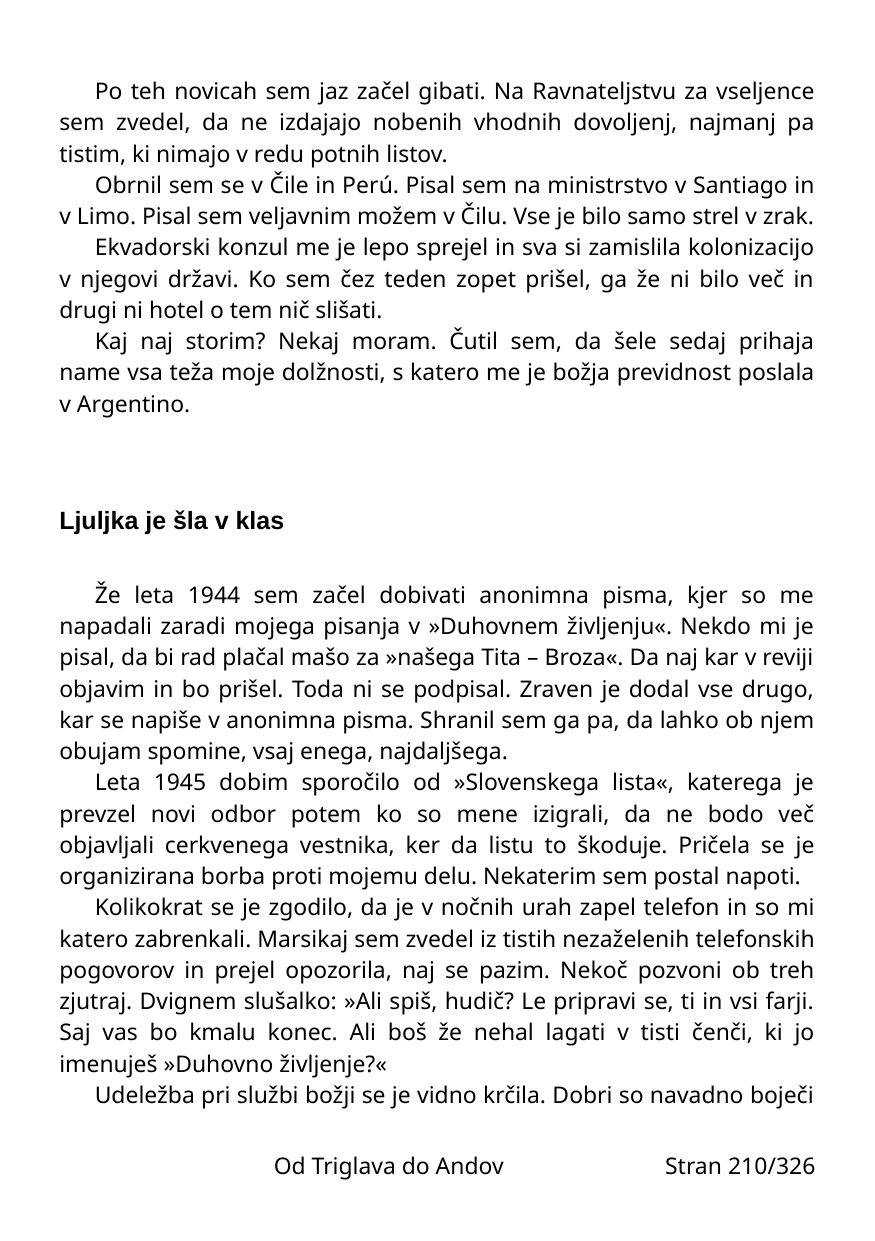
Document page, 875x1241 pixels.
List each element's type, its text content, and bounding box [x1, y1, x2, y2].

text Kolikokrat se je zgodilo, da je v nočnih urah zapel telefon in so mi katero zabrenkali. Marsikaj sem zvedel iz tistih nezaželenih telefonskih pogovorov in prejel opozorila, naj se pazim. Nekoč pozvoni ob treh zjutraj. Dvignem slušalko: »Ali spiš, hudič? Le pripravi se, ti in vsi farji. Saj vas bo kmalu konec. Ali boš že nehal lagati v tisti čenči, ki jo imenuješ »Duhovno življenje?« [59, 891, 815, 1079]
text Obrnil sem se v Čile in Perú. Pisal sem na ministrstvo v Santiago in v Limo. Pisal sem veljavnim možem v Čilu. Vse je bilo samo strel v zrak. [59, 169, 815, 231]
text Kaj naj storim? Nekaj moram. Čutil sem, da šele sedaj prihaja name vsa teža moje dolžnosti, s katero me je božja previdnost poslala v Argentino. [59, 325, 815, 419]
text Udeležba pri službi božji se je vidno krčila. Dobri so navadno boječi [59, 1079, 815, 1110]
subtitle Ljuljka je šla v klas [59, 506, 815, 535]
text Po teh novicah sem jaz začel gibati. Na Ravnateljstvu za vseljence sem zvedel, da ne izdajajo nobenih vhodnih dovoljenj, najmanj pa tistim, ki nimajo v redu potnih listov. [59, 75, 815, 169]
text Leta 1945 dobim sporočilo od »Slovenskega lista«, katerega je prevzel novi odbor potem ko so mene izigrali, da ne bodo več objavljali cerkvenega vestnika, ker da listu to škoduje. Pričela se je organizirana borba proti mojemu delu. Nekaterim sem postal napoti. [59, 766, 815, 891]
text Že leta 1944 sem začel dobivati anonimna pisma, kjer so me napadali zaradi mojega pisanja v »Duhovnem življenju«. Nekdo mi je pisal, da bi rad plačal mašo za »našega Tita – Broza«. Da naj kar v reviji objavim in bo prišel. Toda ni se podpisal. Zraven je dodal vse drugo, kar se napiše v anonimna pisma. Shranil sem ga pa, da lahko ob njem obujam spomine, vsaj enega, najdaljšega. [59, 579, 815, 766]
text Ekvadorski konzul me je lepo sprejel in sva si zamislila kolonizacijo v njegovi državi. Ko sem čez teden zopet prišel, ga že ni bilo več in drugi ni hotel o tem nič slišati. [59, 231, 815, 325]
